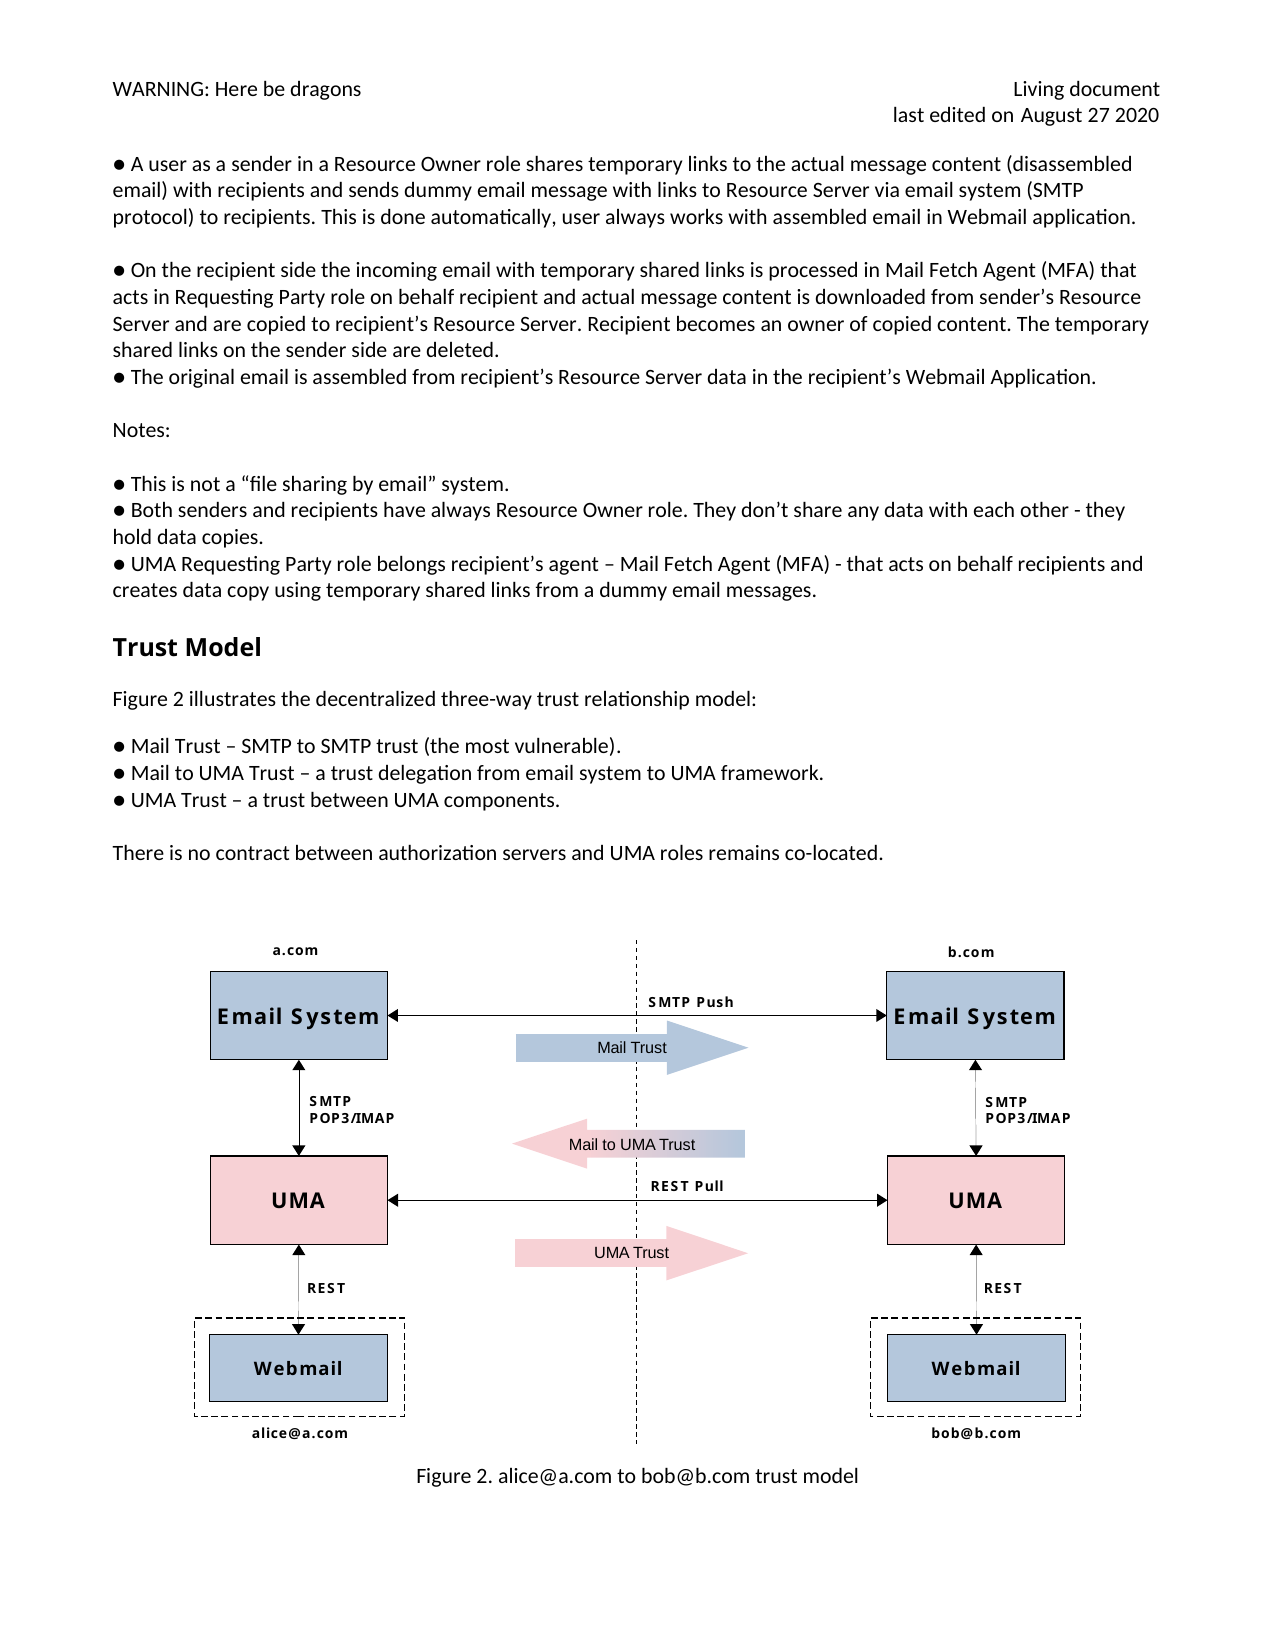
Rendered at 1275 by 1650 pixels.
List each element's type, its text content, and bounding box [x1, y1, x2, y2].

text Notes: [112, 417, 1162, 443]
text ● Both senders and recipients have always Resource Owner role. They don’t share any data with each other - they hold data copies. [112, 497, 1162, 550]
text ● Mail to UMA Trust – a trust delegation from email system to UMA framework. [112, 759, 1162, 786]
text There is no contract between authorization servers and UMA roles remains co-located. [112, 839, 1162, 866]
text ● A user as a sender in a Resource Owner role shares temporary links to the actual message content (disassembled email) with recipients and sends dummy email message with links to Resource Server via email system (SMTP protocol) to recipients. This is done automatically, user always works with assembled email in Webmail application. [112, 150, 1162, 230]
text Figure 2. alice@a.com to bob@b.com trust model [112, 1462, 1162, 1489]
text ● UMA Requesting Party role belongs recipient’s agent – Mail Fetch Agent (MFA) - that acts on behalf recipients and creates data copy using temporary shared links from a dummy email messages. [112, 550, 1162, 603]
text ● UMA Trust – a trust between UMA components. [112, 786, 1162, 812]
text ● The original email is assembled from recipient’s Resource Server data in the recipient’s Webmail Application. [112, 363, 1162, 390]
text Trust Model [112, 630, 1162, 664]
text ● Mail Trust – SMTP to SMTP trust (the most vulnerable). [112, 732, 1162, 759]
text Figure 2 illustrates the decentralized three-way trust relationship model: [112, 685, 1162, 712]
text ● On the recipient side the incoming email with temporary shared links is processed in Mail Fetch Agent (MFA) that acts in Requesting Party role on behalf recipient and actual message content is downloaded from sender’s Resource Server and are copied to recipient’s Resource Server. Recipient becomes an owner of copied content. The temporary shared links on the sender side are deleted. [112, 257, 1162, 363]
text ● This is not a “file sharing by email” system. [112, 470, 1162, 497]
